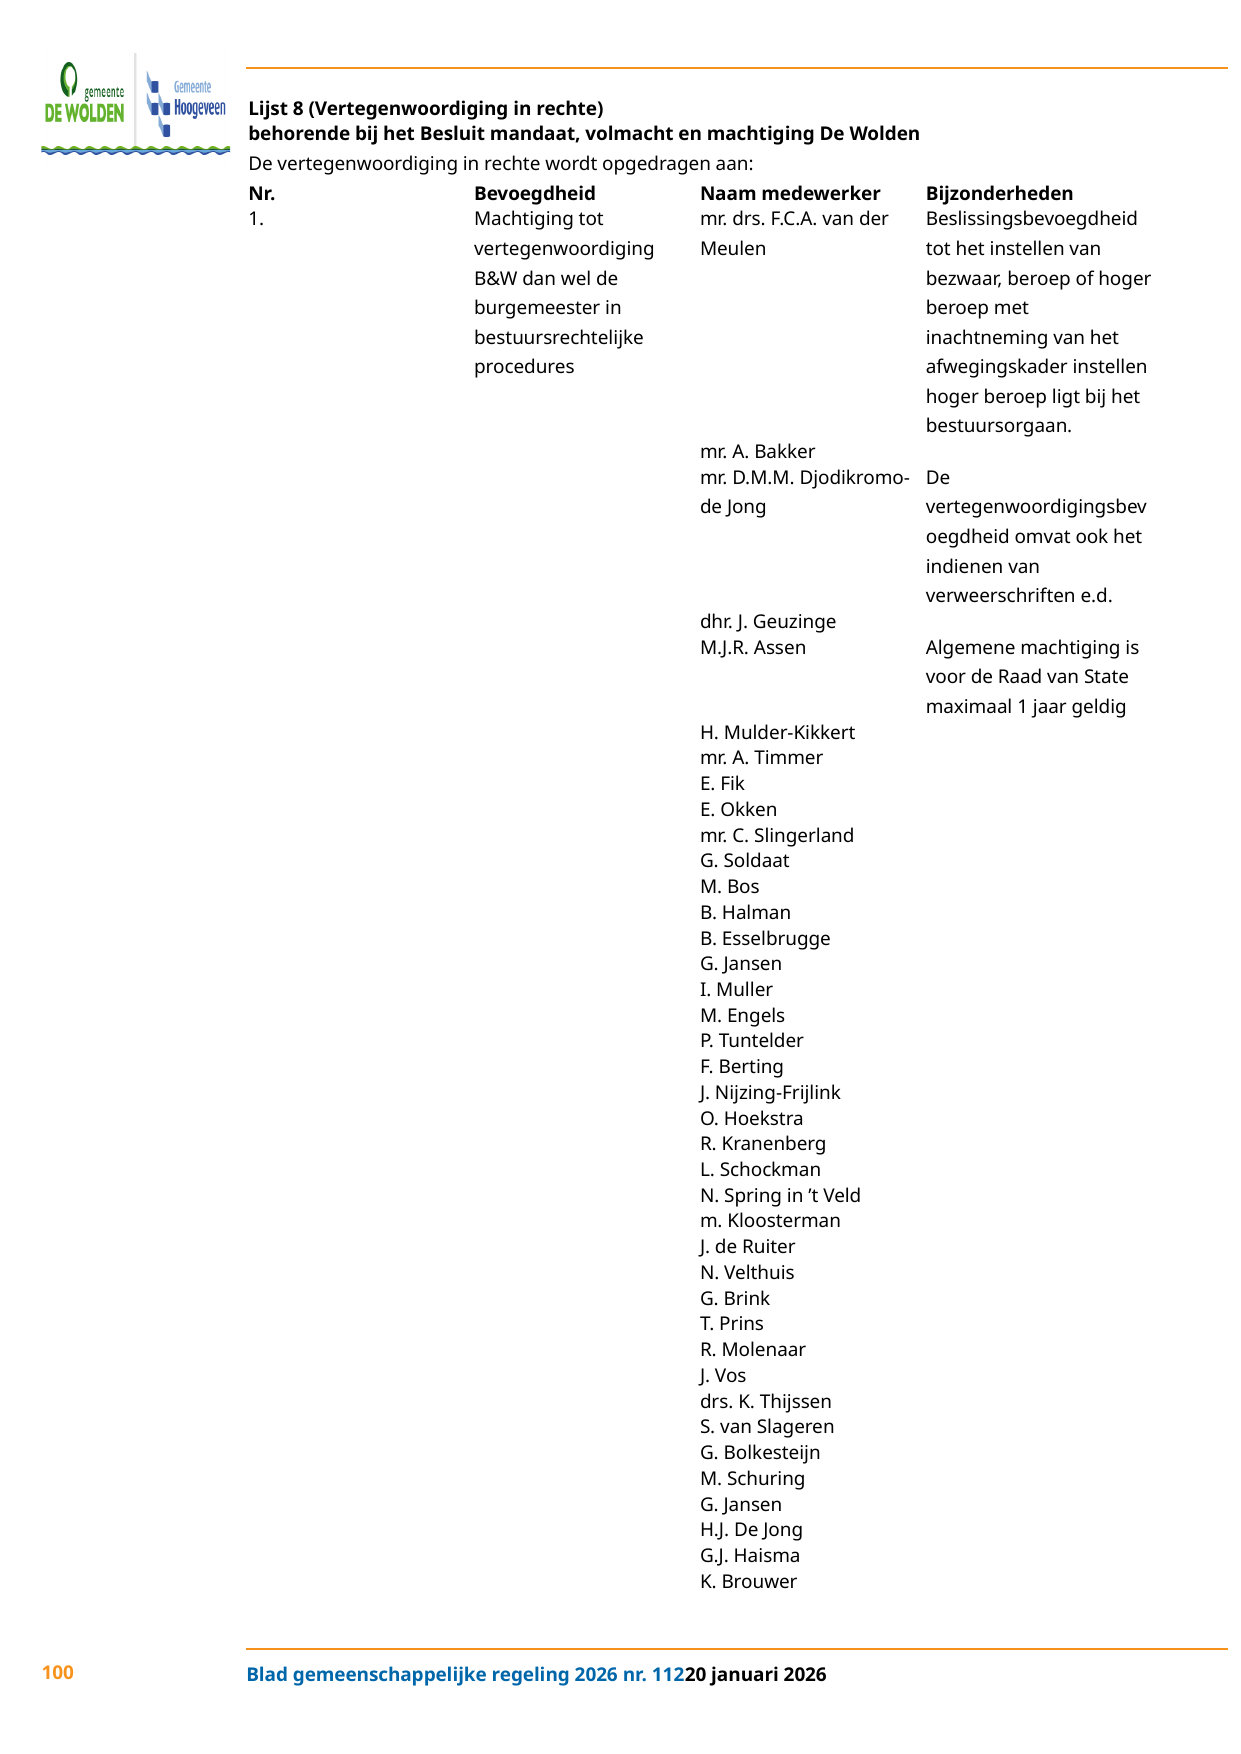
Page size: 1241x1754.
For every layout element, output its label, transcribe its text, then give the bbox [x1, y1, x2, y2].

table_cell [926, 899, 1152, 925]
table_cell [926, 1491, 1152, 1516]
table_cell N. Velthuis [700, 1259, 926, 1285]
table_cell G. Brink [700, 1285, 926, 1311]
table_cell H. Mulder-Kikkert [700, 719, 926, 744]
table_cell [926, 1568, 1152, 1594]
table_cell [926, 1053, 1152, 1079]
table_cell S. van Slageren [700, 1414, 926, 1439]
table_cell K. Brouwer [700, 1568, 926, 1594]
table_cell [926, 950, 1152, 976]
table_cell G. Bolkesteijn [700, 1439, 926, 1465]
table_cell [926, 873, 1152, 899]
table_cell P. Tuntelder [700, 1028, 926, 1053]
table_cell [926, 439, 1152, 464]
table_cell M. Schuring [700, 1465, 926, 1491]
table_cell [926, 1105, 1152, 1131]
table_cell [926, 1234, 1152, 1259]
table_cell O. Hoekstra [700, 1105, 926, 1131]
table_cell [926, 1028, 1152, 1053]
table_cell [926, 1079, 1152, 1105]
table_cell Beslissingsbevoegdheid tot het instellen van bezwaar, beroep of hoger beroep met inachtneming van het afwegingskader instellen hoger beroep ligt bij het bestuursorgaan. [926, 206, 1152, 438]
table_cell mr. D.M.M. Djodikromo-de Jong [700, 464, 926, 608]
table_cell M. Bos [700, 873, 926, 899]
table_cell M. Engels [700, 1002, 926, 1028]
table_cell J. Nijzing-Frijlink [700, 1079, 926, 1105]
table_cell mr. A. Bakker [700, 439, 926, 464]
table_cell G. Jansen [700, 950, 926, 976]
table_cell m. Kloosterman [700, 1208, 926, 1233]
table_cell [926, 770, 1152, 796]
table_cell H.J. De Jong [700, 1516, 926, 1542]
table_cell F. Berting [700, 1053, 926, 1079]
table_cell [926, 1542, 1152, 1568]
table_cell [926, 1131, 1152, 1156]
table_cell [926, 1156, 1152, 1182]
table_cell [926, 1465, 1152, 1491]
table_cell [926, 976, 1152, 1002]
picture [41, 47, 231, 172]
table_cell [926, 796, 1152, 822]
table_cell T. Prins [700, 1311, 926, 1336]
table_cell J. de Ruiter [700, 1234, 926, 1259]
table_cell E. Fik [700, 770, 926, 796]
table_cell Algemene machtiging is voor de Raad van State maximaal 1 jaar geldig [926, 634, 1152, 719]
table_cell mr. drs. F.C.A. van der Meulen [700, 206, 926, 438]
table_cell [926, 1336, 1152, 1362]
table_cell [926, 1414, 1152, 1439]
table_cell G. Soldaat [700, 848, 926, 873]
table_cell G.J. Haisma [700, 1542, 926, 1568]
table_cell I. Muller [700, 976, 926, 1002]
table_header Naam medewerker [700, 180, 926, 206]
table_cell E. Okken [700, 796, 926, 822]
table_cell [926, 1362, 1152, 1388]
table_cell [926, 925, 1152, 950]
table_header Bevoegdheid [474, 180, 700, 206]
table_cell [926, 1439, 1152, 1465]
table_cell [926, 745, 1152, 770]
table_cell [926, 1285, 1152, 1311]
table_cell [926, 1259, 1152, 1285]
table_cell mr. C. Slingerland [700, 822, 926, 847]
table_cell G. Jansen [700, 1491, 926, 1516]
table_cell [926, 822, 1152, 847]
table_cell [926, 1182, 1152, 1208]
table_cell [926, 608, 1152, 634]
table_cell mr. A. Timmer [700, 745, 926, 770]
table_cell B. Esselbrugge [700, 925, 926, 950]
text behorende bij het Besluit mandaat, volmacht en machtiging De Wolden [248, 121, 1152, 146]
table_cell L. Schockman [700, 1156, 926, 1182]
table_cell [926, 719, 1152, 744]
table_cell [926, 848, 1152, 873]
text Lijst 8 (Vertegenwoordiging in rechte) [248, 95, 1152, 121]
table_header Bijzonderheden [926, 180, 1152, 206]
table_cell [926, 1002, 1152, 1028]
table_cell Machtiging tot vertegenwoordiging B&W dan wel de burgemeester in bestuursrechtelijke procedures [474, 206, 700, 1594]
table_cell [926, 1516, 1152, 1542]
table_cell drs. K. Thijssen [700, 1388, 926, 1413]
table_cell 1. [248, 206, 474, 1594]
table_cell [926, 1388, 1152, 1413]
table_cell dhr. J. Geuzinge [700, 608, 926, 634]
table_cell N. Spring in ’t Veld [700, 1182, 926, 1208]
table_cell B. Halman [700, 899, 926, 925]
table_cell R. Molenaar [700, 1336, 926, 1362]
table_cell [926, 1311, 1152, 1336]
table_cell De vertegenwoordigingsbevoegdheid omvat ook het indienen van verweerschriften e.d. [926, 464, 1152, 608]
table_cell M.J.R. Assen [700, 634, 926, 719]
table_cell J. Vos [700, 1362, 926, 1388]
table_cell R. Kranenberg [700, 1131, 926, 1156]
table_cell [926, 1208, 1152, 1233]
text De vertegenwoordiging in rechte wordt opgedragen aan: [248, 150, 1152, 176]
table_header Nr. [248, 180, 474, 206]
